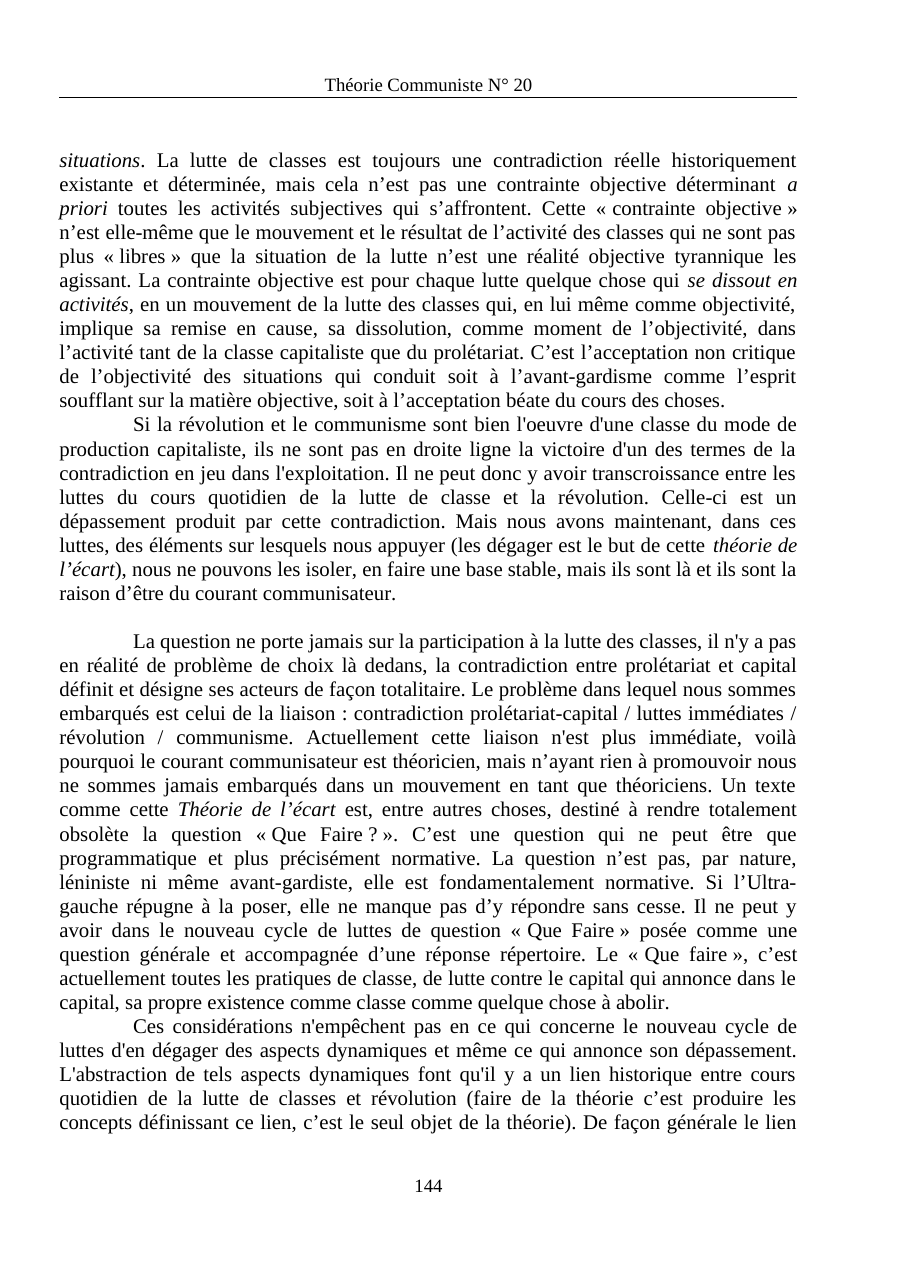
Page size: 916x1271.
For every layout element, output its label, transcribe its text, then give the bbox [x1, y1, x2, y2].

text Si la révolution et le communisme sont bien l'oeuvre d'une classe du mode de production capitaliste, ils ne sont pas en droite ligne la victoire d'un des termes de la contradiction en jeu dans l'exploitation. Il ne peut donc y avoir transcroissance entre les luttes du cours quotidien de la lutte de classe et la révolution. Celle-ci est un dépassement produit par cette contradiction. Mais nous avons maintenant, dans ces luttes, des éléments sur lesquels nous appuyer (les dégager est le but de cette théorie de l’écart), nous ne pouvons les isoler, en faire une base stable, mais ils sont là et ils sont la raison d’être du courant communisateur. [59, 412, 797, 605]
text Ces considérations n'empêchent pas en ce qui concerne le nouveau cycle de luttes d'en dégager des aspects dynamiques et même ce qui annonce son dépassement. L'abstraction de tels aspects dynamiques font qu'il y a un lien historique entre cours quotidien de la lutte de classes et révolution (faire de la théorie c’est produire les concepts définissant ce lien, c’est le seul objet de la théorie). De façon générale le lien [59, 1014, 797, 1134]
text La question ne porte jamais sur la participation à la lutte des classes, il n'y a pas en réalité de problème de choix là dedans, la contradiction entre prolétariat et capital définit et désigne ses acteurs de façon totalitaire. Le problème dans lequel nous sommes embarqués est celui de la liaison : contradiction prolétariat-capital / luttes immédiates / révolution / communisme. Actuellement cette liaison n'est plus immédiate, voilà pourquoi le courant communisateur est théoricien, mais n’ayant rien à promouvoir nous ne sommes jamais embarqués dans un mouvement en tant que théoriciens. Un texte comme cette Théorie de l’écart est, entre autres choses, destiné à rendre totalement obsolète la question « Que Faire ? ». C’est une question qui ne peut être que programmatique et plus précisément normative. La question n’est pas, par nature, léniniste ni même avant-gardiste, elle est fondamentalement normative. Si l’Ultra-gauche répugne à la poser, elle ne manque pas d’y répondre sans cesse. Il ne peut y avoir dans le nouveau cycle de luttes de question « Que Faire » posée comme une question générale et accompagnée d’une réponse répertoire. Le « Que faire », c’est actuellement toutes les pratiques de classe, de lutte contre le capital qui annonce dans le capital, sa propre existence comme classe comme quelque chose à abolir. [59, 629, 797, 1014]
text situations. La lutte de classes est toujours une contradiction réelle historiquement existante et déterminée, mais cela n’est pas une contrainte objective déterminant a priori toutes les activités subjectives qui s’affrontent. Cette « contrainte objective » n’est elle-même que le mouvement et le résultat de l’activité des classes qui ne sont pas plus « libres » que la situation de la lutte n’est une réalité objective tyrannique les agissant. La contrainte objective est pour chaque lutte quelque chose qui se dissout en activités, en un mouvement de la lutte des classes qui, en lui même comme objectivité, implique sa remise en cause, sa dissolution, comme moment de l’objectivité, dans l’activité tant de la classe capitaliste que du prolétariat. C’est l’acceptation non critique de l’objectivité des situations qui conduit soit à l’avant-gardisme comme l’esprit soufflant sur la matière objective, soit à l’acceptation béate du cours des choses. [59, 148, 797, 412]
